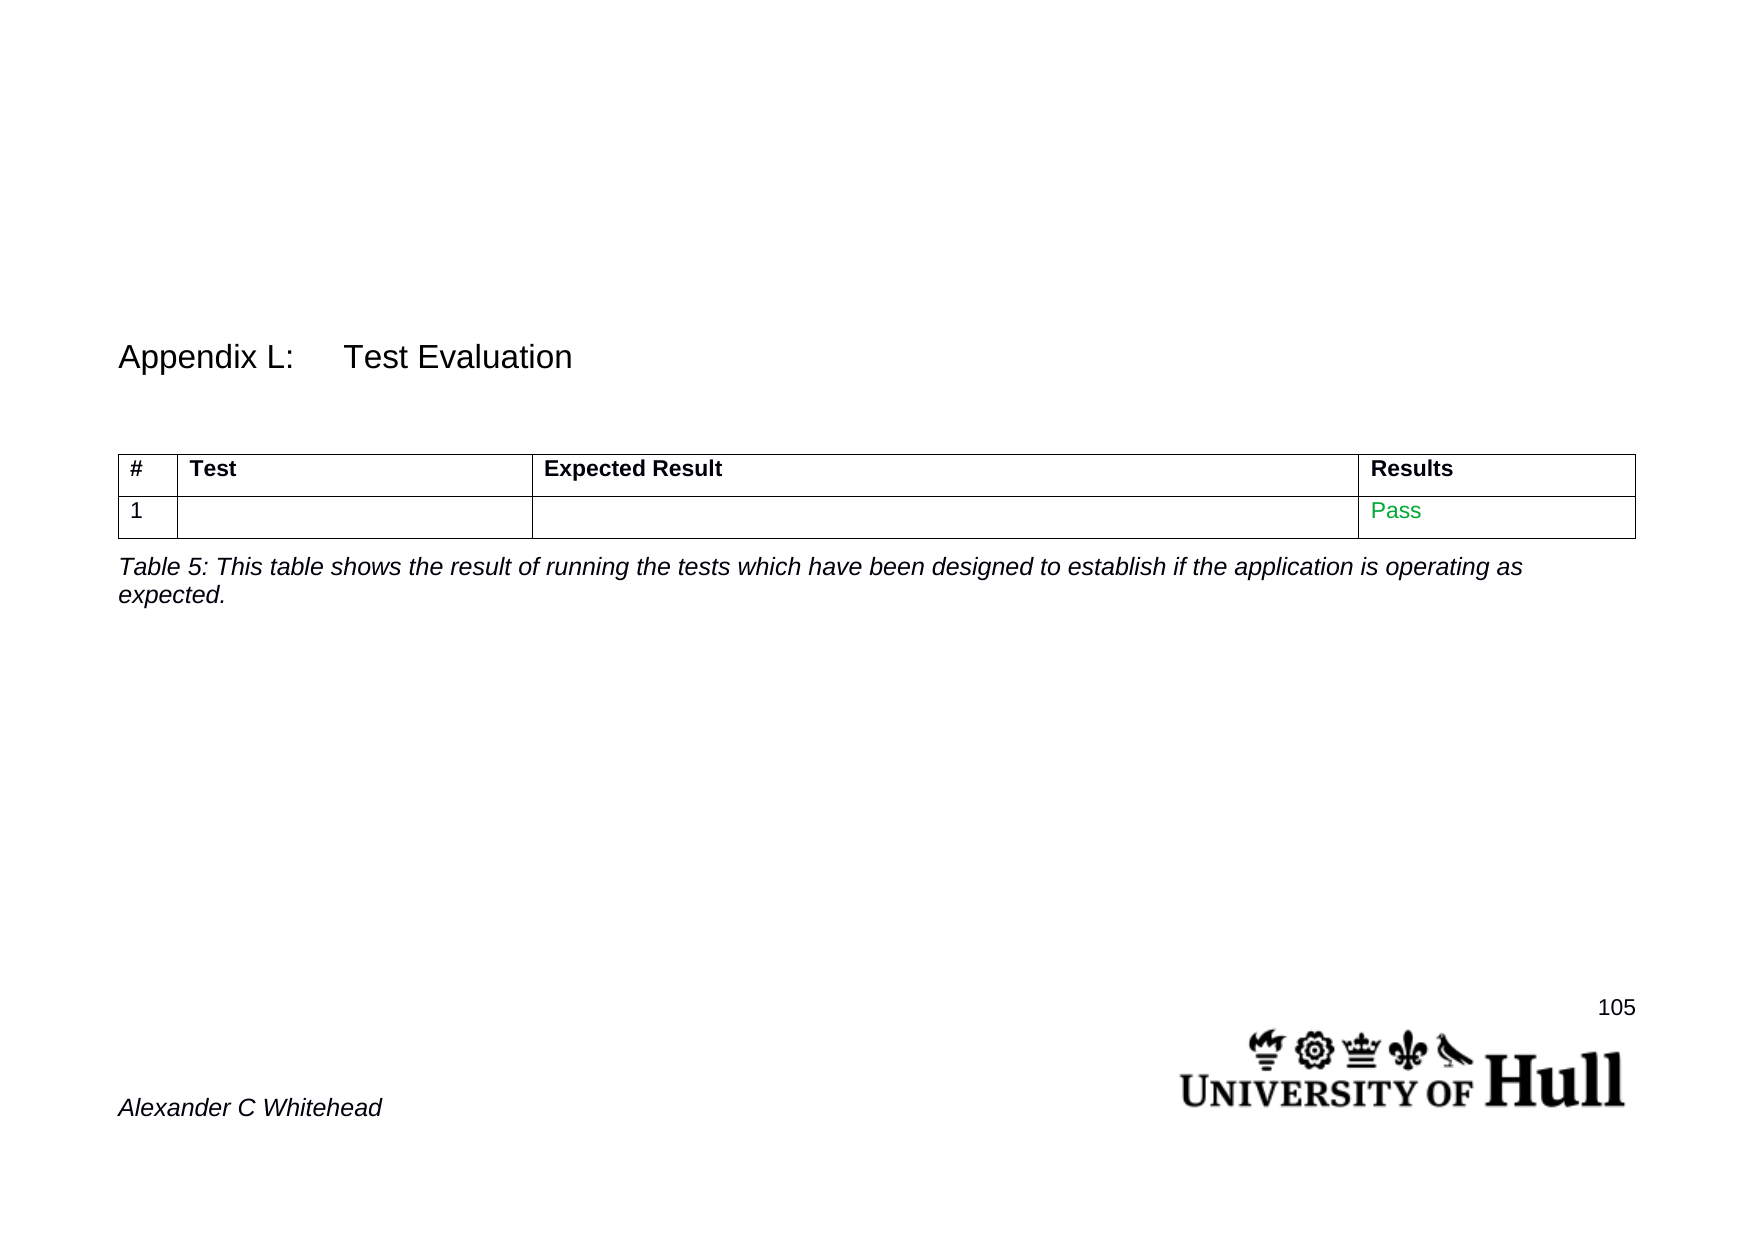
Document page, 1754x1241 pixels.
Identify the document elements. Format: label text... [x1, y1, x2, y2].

table_cell 1 [119, 497, 177, 538]
table_cell [533, 497, 1358, 538]
table_cell Pass [1359, 497, 1635, 538]
picture [1173, 1020, 1634, 1117]
table_header Expected Result [533, 455, 1358, 496]
table_header # [119, 455, 177, 496]
text Table 5: This table shows the result of running the tests which have been designed to establish if the application is operating as expected. [118, 552, 1636, 609]
table_header Results [1359, 455, 1635, 496]
subtitle Test Evaluation [118, 337, 1636, 376]
table_header Test [178, 455, 532, 496]
table_cell [178, 497, 532, 538]
